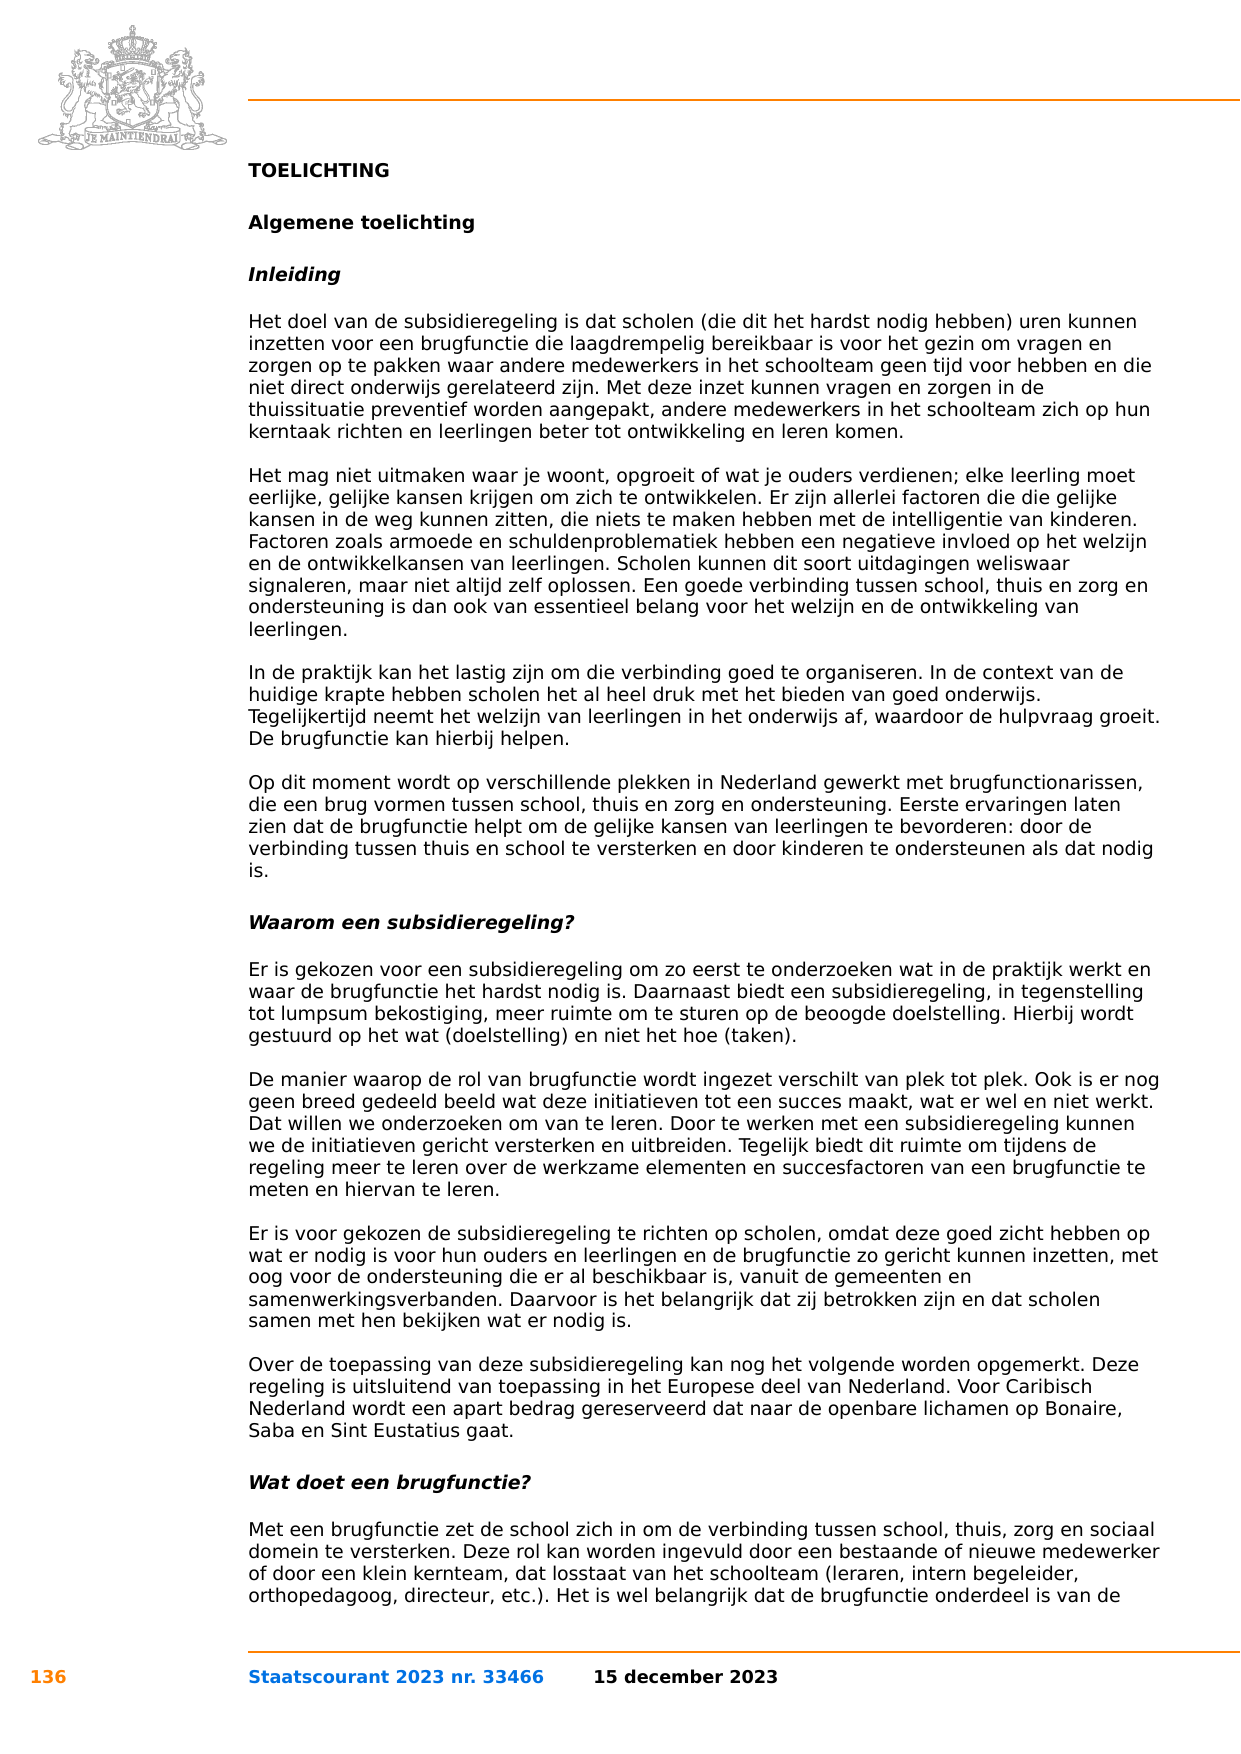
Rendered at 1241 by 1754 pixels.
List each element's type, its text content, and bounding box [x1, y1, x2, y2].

subtitle Waarom een subsidieregeling? [248, 912, 1163, 934]
subtitle TOELICHTING [248, 160, 1163, 182]
text De manier waarop de rol van brugfunctie wordt ingezet verschilt van plek tot plek. Ook is er nog geen breed gedeeld beeld wat deze initiatieven tot een succes maakt, wat er wel en niet werkt. Dat willen we onderzoeken om van te leren. Door te werken met een subsidieregeling kunnen we de initiatieven gericht versterken en uitbreiden. Tegelijk biedt dit ruimte om tijdens de regeling meer te leren over de werkzame elementen en succesfactoren van een brugfunctie te meten en hiervan te leren. [248, 1069, 1163, 1201]
text Op dit moment wordt op verschillende plekken in Nederland gewerkt met brugfunctionarissen, die een brug vormen tussen school, thuis en zorg en ondersteuning. Eerste ervaringen laten zien dat de brugfunctie helpt om de gelijke kansen van leerlingen te bevorderen: door de verbinding tussen thuis en school te versterken en door kinderen te ondersteunen als dat nodig is. [248, 772, 1163, 882]
subtitle Wat doet een brugfunctie? [248, 1472, 1163, 1494]
subtitle Inleiding [248, 264, 1163, 286]
text Het mag niet uitmaken waar je woont, opgroeit of wat je ouders verdienen; elke leerling moet eerlijke, gelijke kansen krijgen om zich te ontwikkelen. Er zijn allerlei factoren die die gelijke kansen in de weg kunnen zitten, die niets te maken hebben met de intelligentie van kinderen. Factoren zoals armoede en schuldenproblematiek hebben een negatieve invloed op het welzijn en de ontwikkelkansen van leerlingen. Scholen kunnen dit soort uitdagingen weliswaar signaleren, maar niet altijd zelf oplossen. Een goede verbinding tussen school, thuis en zorg en ondersteuning is dan ook van essentieel belang voor het welzijn en de ontwikkeling van leerlingen. [248, 464, 1163, 640]
text Er is voor gekozen de subsidieregeling te richten op scholen, omdat deze goed zicht hebben op wat er nodig is voor hun ouders en leerlingen en de brugfunctie zo gericht kunnen inzetten, met oog voor de ondersteuning die er al beschikbaar is, vanuit de gemeenten en samenwerkingsverbanden. Daarvoor is het belangrijk dat zij betrokken zijn en dat scholen samen met hen bekijken wat er nodig is. [248, 1222, 1163, 1332]
text Er is gekozen voor een subsidieregeling om zo eerst te onderzoeken wat in de praktijk werkt en waar de brugfunctie het hardst nodig is. Daarnaast biedt een subsidieregeling, in tegenstelling tot lumpsum bekostiging, meer ruimte om te sturen op de beoogde doelstelling. Hierbij wordt gestuurd op het wat (doelstelling) en niet het hoe (taken). [248, 959, 1163, 1047]
picture [38, 25, 227, 150]
subtitle Algemene toelichting [248, 212, 1163, 234]
text Met een brugfunctie zet de school zich in om de verbinding tussen school, thuis, zorg en sociaal domein te versterken. Deze rol kan worden ingevuld door een bestaande of nieuwe medewerker of door een klein kernteam, dat losstaat van het schoolteam (leraren, intern begeleider, orthopedagoog, directeur, etc.). Het is wel belangrijk dat de brugfunctie onderdeel is van de [248, 1519, 1163, 1607]
text Het doel van de subsidieregeling is dat scholen (die dit het hardst nodig hebben) uren kunnen inzetten voor een brugfunctie die laagdrempelig bereikbaar is voor het gezin om vragen en zorgen op te pakken waar andere medewerkers in het schoolteam geen tijd voor hebben en die niet direct onderwijs gerelateerd zijn. Met deze inzet kunnen vragen en zorgen in de thuissituatie preventief worden aangepakt, andere medewerkers in het schoolteam zich op hun kerntaak richten en leerlingen beter tot ontwikkeling en leren komen. [248, 311, 1163, 443]
text Over de toepassing van deze subsidieregeling kan nog het volgende worden opgemerkt. Deze regeling is uitsluitend van toepassing in het Europese deel van Nederland. Voor Caribisch Nederland wordt een apart bedrag gereserveerd dat naar de openbare lichamen op Bonaire, Saba en Sint Eustatius gaat. [248, 1354, 1163, 1442]
text In de praktijk kan het lastig zijn om die verbinding goed te organiseren. In de context van de huidige krapte hebben scholen het al heel druk met het bieden van goed onderwijs. Tegelijkertijd neemt het welzijn van leerlingen in het onderwijs af, waardoor de hulpvraag groeit. De brugfunctie kan hierbij helpen. [248, 662, 1163, 750]
